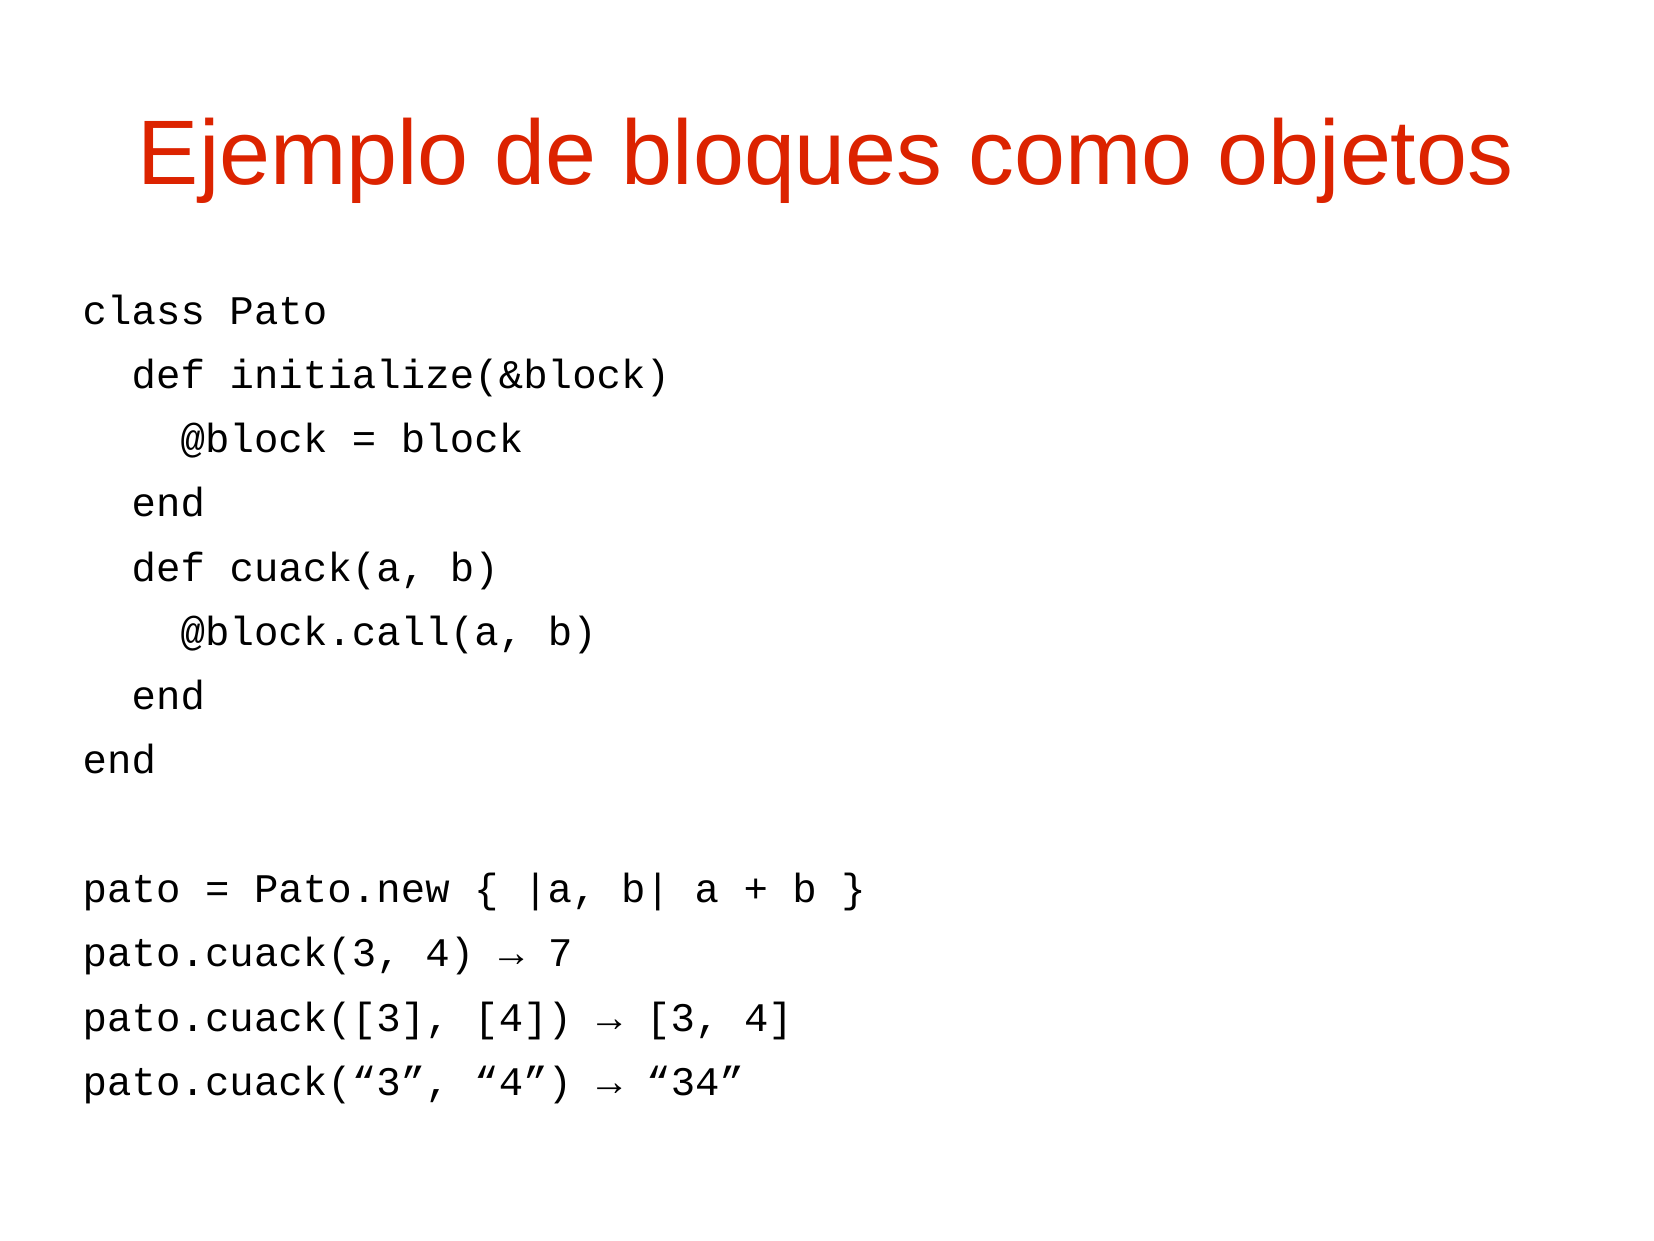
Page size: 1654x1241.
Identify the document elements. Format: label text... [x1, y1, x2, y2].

list class Pato def initialize(&block) @block = block end def cuack(a, b) @block.call(a, b) end end pato = Pato.new { |a, b| a + b } pato.cuack(3, 4) → 7 pato.cuack([3], [4]) → [3, 4] pato.cuack(“3”, “4”) → “34” [82, 290, 1571, 1109]
title Ejemplo de bloques como objetos [82, 49, 1571, 257]
